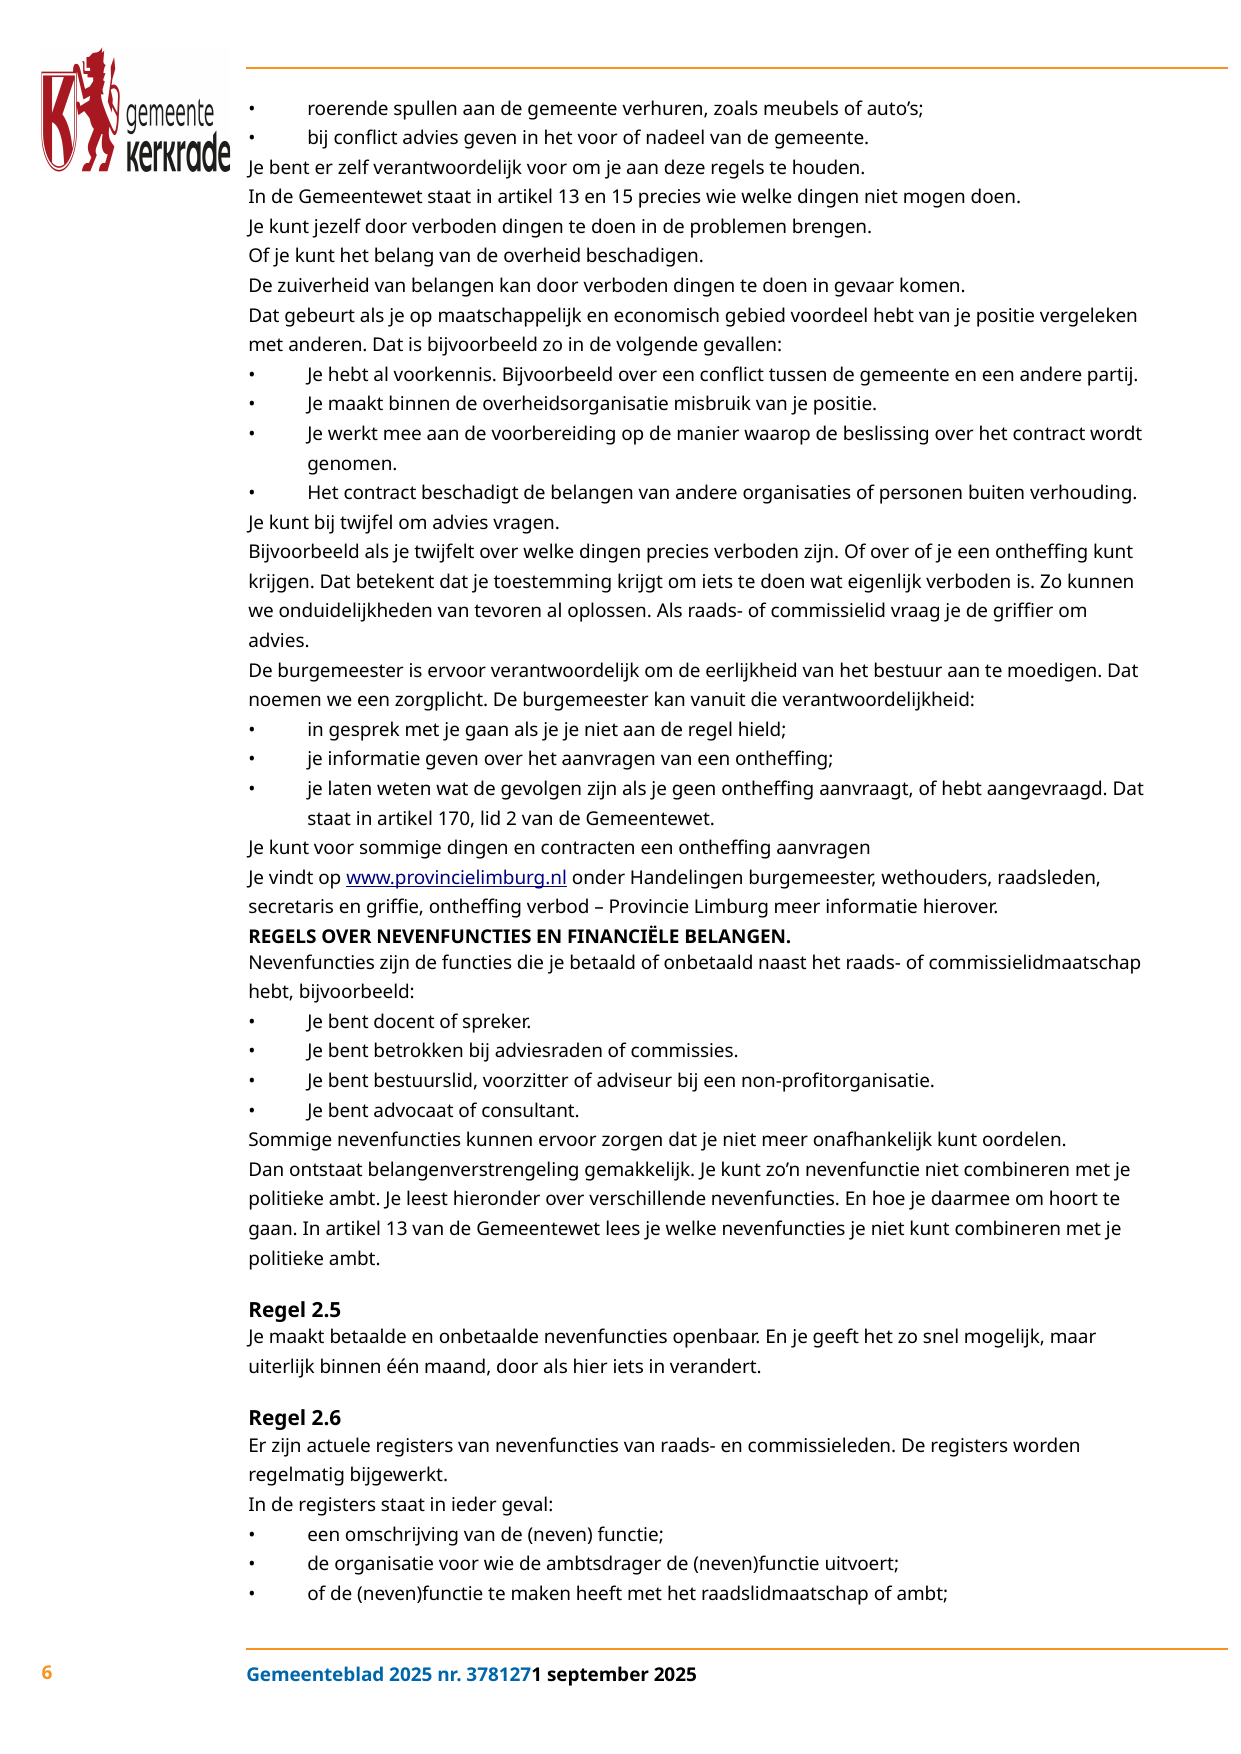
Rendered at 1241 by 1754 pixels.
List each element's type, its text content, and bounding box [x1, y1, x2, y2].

list een omschrijving van de (neven) functie; [248, 1521, 1152, 1546]
text Er zijn actuele registers van nevenfuncties van raads- en commissieleden. De registers worden regelmatig bijgewerkt. [248, 1432, 1152, 1487]
text Regel 2.6 [248, 1403, 1152, 1432]
list de organisatie voor wie de ambtsdrager de (neven)functie uitvoert; [248, 1550, 1152, 1576]
text Of je kunt het belang van de overheid beschadigen. [248, 243, 1152, 268]
text De burgemeester is ervoor verantwoordelijk om de eerlijkheid van het bestuur aan te moedigen. Dat noemen we een zorgplicht. De burgemeester kan vanuit die verantwoordelijkheid: [248, 657, 1152, 712]
list of de (neven)functie te maken heeft met het raadslidmaatschap of ambt; [248, 1580, 1152, 1606]
text Nevenfuncties zijn de functies die je betaald of onbetaald naast het raads- of commissielidmaatschap hebt, bijvoorbeeld: [248, 949, 1152, 1004]
list Je bent docent of spreker. [248, 1008, 1152, 1034]
list Je bent betrokken bij adviesraden of commissies. [248, 1038, 1152, 1063]
list in gesprek met je gaan als je je niet aan de regel hield; [248, 716, 1152, 742]
text Bijvoorbeeld als je twijfelt over welke dingen precies verboden zijn. Of over of je een ontheffing kunt krijgen. Dat betekent dat je toestemming krijgt om iets te doen wat eigenlijk verboden is. Zo kunnen we onduidelijkheden van tevoren al oplossen. Als raads- of commissielid vraag je de griffier om advies. [248, 538, 1152, 653]
text Je bent er zelf verantwoordelijk voor om je aan deze regels te houden. [248, 154, 1152, 180]
text Je kunt jezelf door verboden dingen te doen in de problemen brengen. [248, 213, 1152, 239]
text Dat gebeurt als je op maatschappelijk en economisch gebied voordeel hebt van je positie vergeleken met anderen. Dat is bijvoorbeeld zo in de volgende gevallen: [248, 302, 1152, 357]
list bij conflict advies geven in het voor of nadeel van de gemeente. [248, 124, 1152, 150]
text REGELS OVER NEVENFUNCTIES EN FINANCIËLE BELANGEN. [248, 923, 1152, 949]
text Dan ontstaat belangenverstrengeling gemakkelijk. Je kunt zo’n nevenfunctie niet combineren met je politieke ambt. Je leest hieronder over verschillende nevenfuncties. En hoe je daarmee om hoort te gaan. In artikel 13 van de Gemeentewet lees je welke nevenfuncties je niet kunt combineren met je politieke ambt. [248, 1156, 1152, 1270]
picture [41, 47, 231, 172]
text In de Gemeentewet staat in artikel 13 en 15 precies wie welke dingen niet mogen doen. [248, 183, 1152, 209]
list Je werkt mee aan de voorbereiding op de manier waarop de beslissing over het contract wordt genomen. [248, 420, 1152, 476]
list je informatie geven over het aanvragen van een ontheffing; [248, 746, 1152, 771]
list Het contract beschadigt de belangen van andere organisaties of personen buiten verhouding. [248, 479, 1152, 505]
text De zuiverheid van belangen kan door verboden dingen te doen in gevaar komen. [248, 272, 1152, 298]
list Je maakt binnen de overheidsorganisatie misbruik van je positie. [248, 391, 1152, 416]
list Je bent advocaat of consultant. [248, 1097, 1152, 1122]
text Regel 2.5 [248, 1295, 1152, 1323]
text In de registers staat in ieder geval: [248, 1491, 1152, 1517]
list Je bent bestuurslid, voorzitter of adviseur bij een non-profitorganisatie. [248, 1067, 1152, 1093]
text Sommige nevenfuncties kunnen ervoor zorgen dat je niet meer onafhankelijk kunt oordelen. [248, 1126, 1152, 1152]
list je laten weten wat de gevolgen zijn als je geen ontheffing aanvraagt, of hebt aangevraagd. Dat staat in artikel 170, lid 2 van de Gemeentewet. [248, 775, 1152, 831]
list roerende spullen aan de gemeente verhuren, zoals meubels of auto’s; [248, 95, 1152, 121]
text Je kunt bij twijfel om advies vragen. [248, 509, 1152, 535]
text Je vindt op www.provincielimburg.nl onder Handelingen burgemeester, wethouders, raadsleden, secretaris en griffie, ontheffing verbod – Provincie Limburg meer informatie hierover. [248, 864, 1152, 919]
list Je hebt al voorkennis. Bijvoorbeeld over een conflict tussen de gemeente en een andere partij. [248, 361, 1152, 387]
text Je maakt betaalde en onbetaalde nevenfuncties openbaar. En je geeft het zo snel mogelijk, maar uiterlijk binnen één maand, door als hier iets in verandert. [248, 1323, 1152, 1379]
text Je kunt voor sommige dingen en contracten een ontheffing aanvragen [248, 834, 1152, 860]
